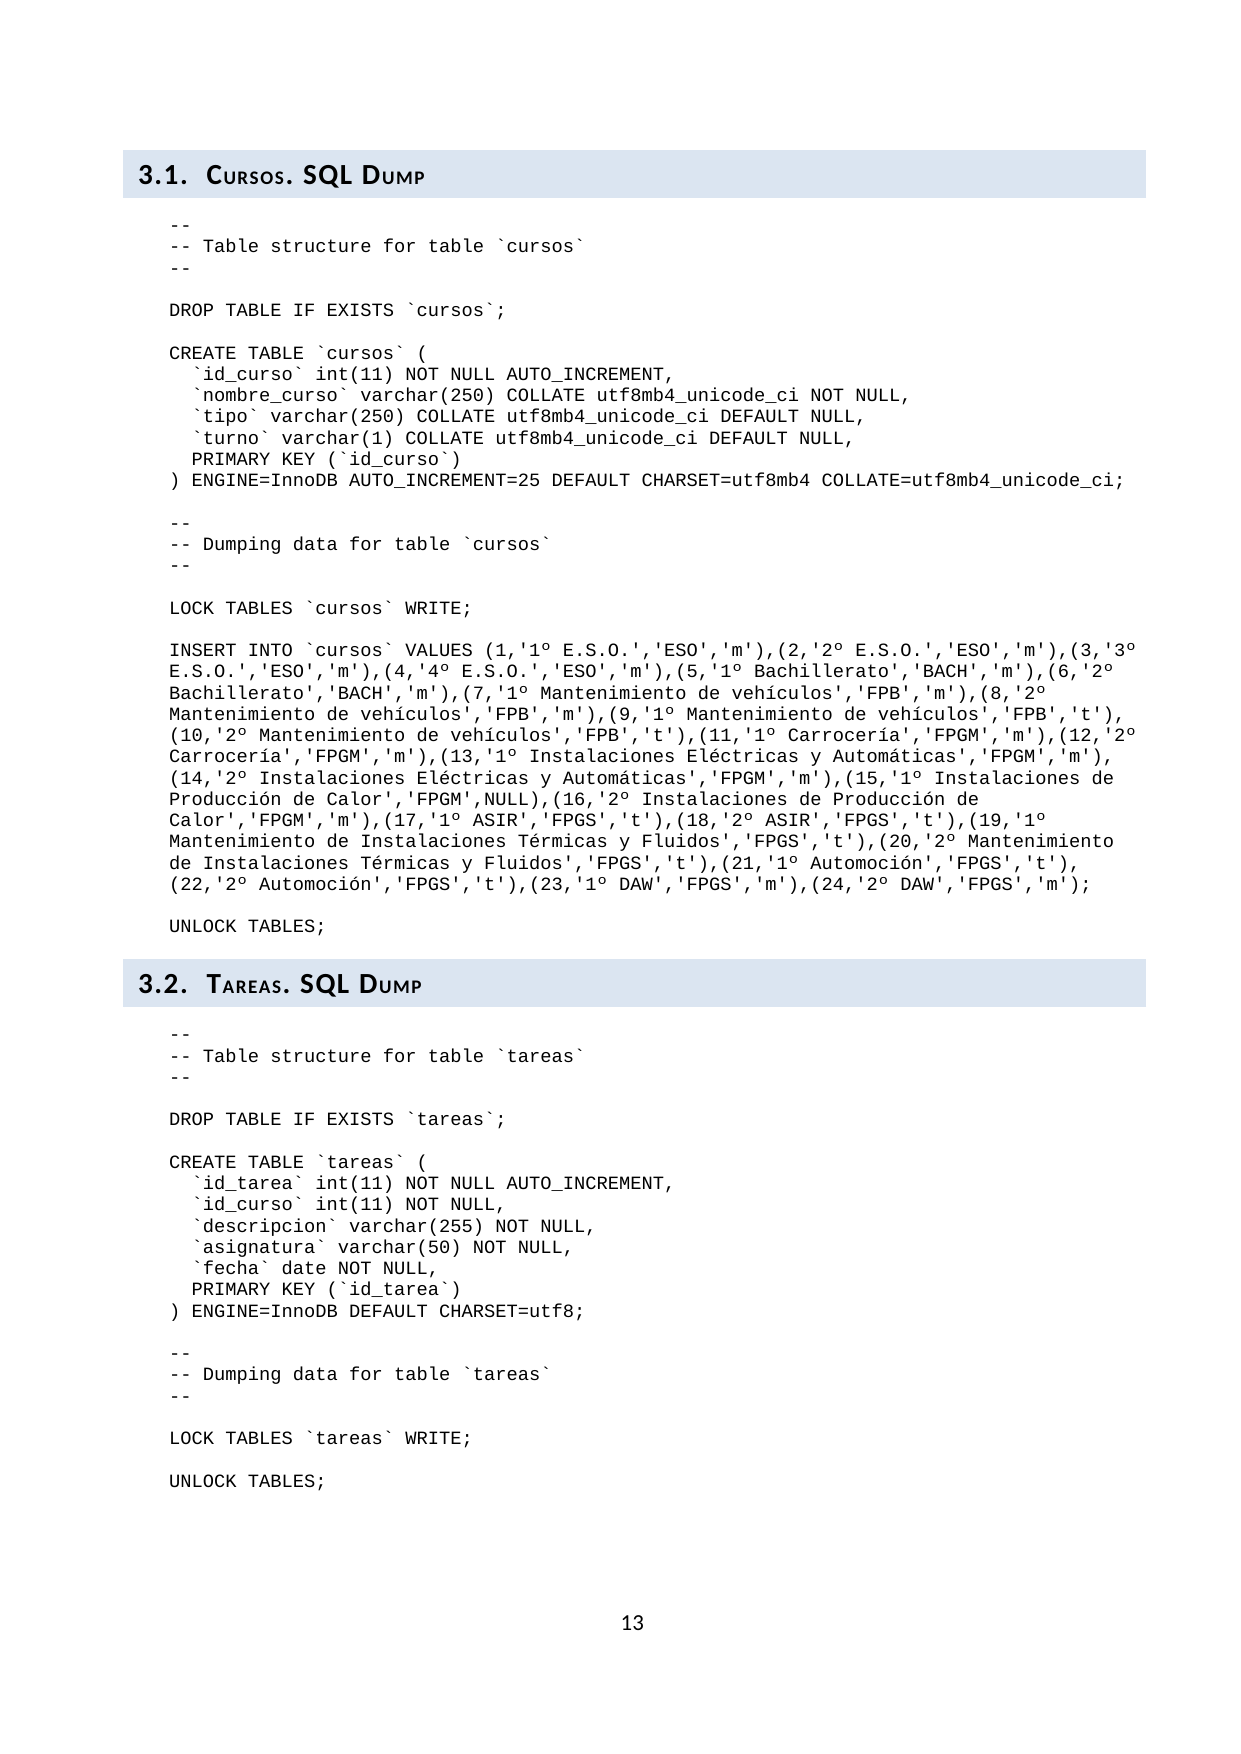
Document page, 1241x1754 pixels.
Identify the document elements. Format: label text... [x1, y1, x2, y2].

text -- [169, 513, 1146, 535]
text -- Dumping data for table `tareas` [169, 1365, 1146, 1386]
text `id_curso` int(11) NOT NULL AUTO_INCREMENT, [169, 365, 1146, 386]
text -- [169, 1068, 1146, 1089]
text `tipo` varchar(250) COLLATE utf8mb4_unicode_ci DEFAULT NULL, [169, 407, 1146, 428]
text PRIMARY KEY (`id_tarea`) [169, 1280, 1146, 1301]
text `id_tarea` int(11) NOT NULL AUTO_INCREMENT, [169, 1174, 1146, 1195]
text PRIMARY KEY (`id_curso`) [169, 450, 1146, 471]
text ) ENGINE=InnoDB DEFAULT CHARSET=utf8; [169, 1301, 1146, 1323]
text `descripcion` varchar(255) NOT NULL, [169, 1216, 1146, 1238]
text -- [169, 1386, 1146, 1408]
text DROP TABLE IF EXISTS `tareas`; [169, 1110, 1146, 1131]
text `nombre_curso` varchar(250) COLLATE utf8mb4_unicode_ci NOT NULL, [169, 386, 1146, 407]
text UNLOCK TABLES; [169, 917, 1146, 938]
text -- [169, 216, 1146, 237]
text -- [169, 556, 1146, 577]
text `fecha` date NOT NULL, [169, 1259, 1146, 1280]
text LOCK TABLES `cursos` WRITE; [169, 598, 1146, 620]
text -- Table structure for table `tareas` [169, 1046, 1146, 1068]
text LOCK TABLES `tareas` WRITE; [169, 1429, 1146, 1450]
text ) ENGINE=InnoDB AUTO_INCREMENT=25 DEFAULT CHARSET=utf8mb4 COLLATE=utf8mb4_unicode_ci; [169, 471, 1146, 492]
text `asignatura` varchar(50) NOT NULL, [169, 1238, 1146, 1259]
text -- Table structure for table `cursos` [169, 237, 1146, 258]
text CREATE TABLE `cursos` ( [169, 343, 1146, 365]
text CREATE TABLE `tareas` ( [169, 1153, 1146, 1174]
text -- Dumping data for table `cursos` [169, 535, 1146, 556]
text -- [169, 1025, 1146, 1046]
subtitle Cursos. SQL Dump [130, 156, 1140, 192]
text UNLOCK TABLES; [169, 1471, 1146, 1493]
text INSERT INTO `cursos` VALUES (1,'1º E.S.O.','ESO','m'),(2,'2º E.S.O.','ESO','m'),(3,'3º E.S.O.','ESO','m'),(4,'4º E.S.O.','ESO','m'),(5,'1º Bachillerato','BACH','m'),(6,'2º Bachillerato','BACH','m'),(7,'1º Mantenimiento de vehículos','FPB','m'),(8,'2º Mantenimiento de vehículos','FPB','m'),(9,'1º Mantenimiento de vehículos','FPB','t'),(10,'2º Mantenimiento de vehículos','FPB','t'),(11,'1º Carrocería','FPGM','m'),(12,'2º Carrocería','FPGM','m'),(13,'1º Instalaciones Eléctricas y Automáticas','FPGM','m'),(14,'2º Instalaciones Eléctricas y Automáticas','FPGM','m'),(15,'1º Instalaciones de Producción de Calor','FPGM',NULL),(16,'2º Instalaciones de Producción de Calor','FPGM','m'),(17,'1º ASIR','FPGS','t'),(18,'2º ASIR','FPGS','t'),(19,'1º Mantenimiento de Instalaciones Térmicas y Fluidos','FPGS','t'),(20,'2º Mantenimiento de Instalaciones Térmicas y Fluidos','FPGS','t'),(21,'1º Automoción','FPGS','t'),(22,'2º Automoción','FPGS','t'),(23,'1º DAW','FPGS','m'),(24,'2º DAW','FPGS','m'); [169, 641, 1146, 896]
text -- [169, 1344, 1146, 1365]
subtitle Tareas. SQL Dump [130, 966, 1140, 1001]
text `id_curso` int(11) NOT NULL, [169, 1195, 1146, 1216]
text -- [169, 258, 1146, 280]
text `turno` varchar(1) COLLATE utf8mb4_unicode_ci DEFAULT NULL, [169, 428, 1146, 450]
text DROP TABLE IF EXISTS `cursos`; [169, 301, 1146, 322]
